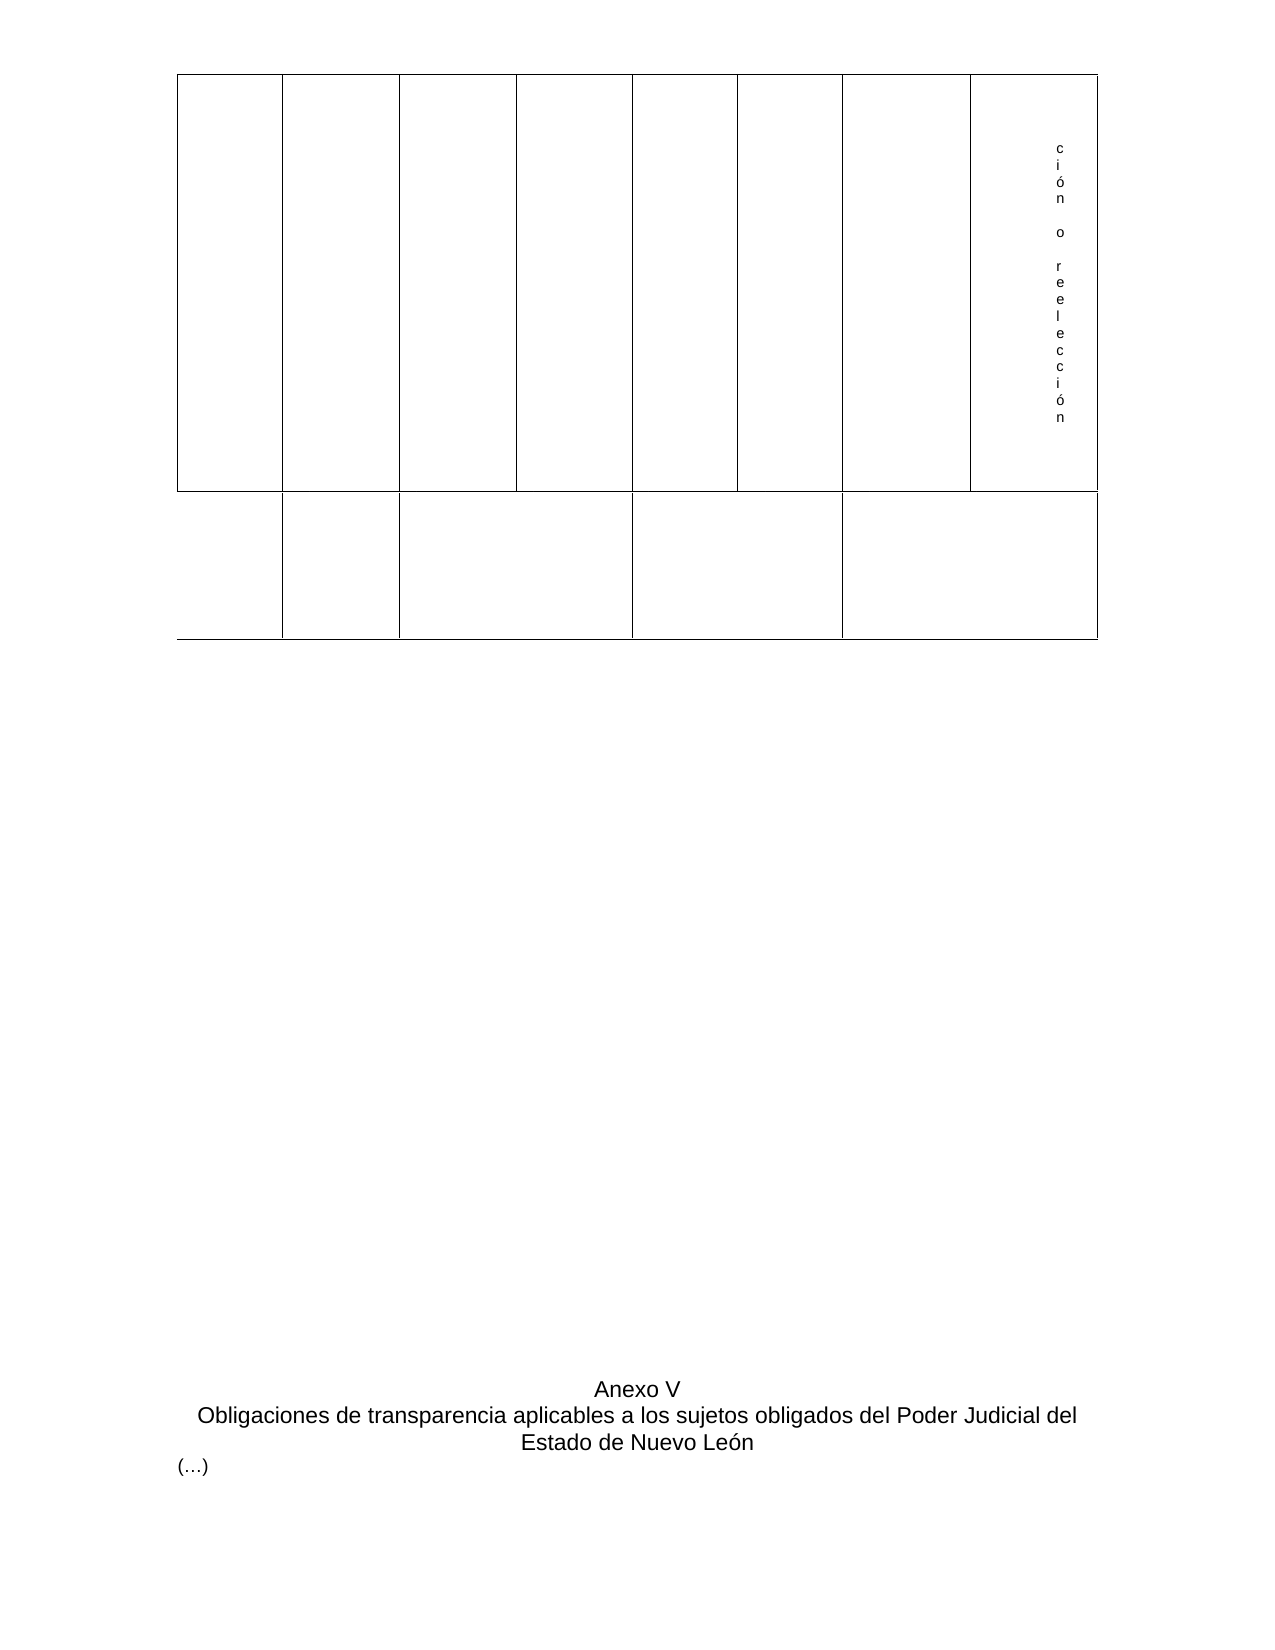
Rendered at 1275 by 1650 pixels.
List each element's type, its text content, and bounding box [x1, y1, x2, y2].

table_cell [310, 493, 399, 638]
table_cell [738, 493, 765, 638]
table_cell [649, 493, 737, 638]
table_cell [845, 493, 869, 638]
table_header ción o reelección [992, 76, 1097, 490]
table_cell [977, 493, 1097, 638]
table_cell [633, 75, 737, 491]
text (…) [177, 1455, 1097, 1476]
table_cell [178, 493, 282, 638]
table_cell [402, 493, 416, 638]
table_header [971, 75, 991, 491]
text Anexo V [177, 1376, 1097, 1402]
table_cell [517, 493, 533, 638]
text Obligaciones de transparencia aplicables a los sujetos obligados del Poder Judicial del Estado de Nuevo León [177, 1402, 1097, 1455]
table_cell [766, 493, 842, 638]
table_cell [517, 75, 632, 491]
table_cell [971, 493, 976, 638]
table_cell [634, 493, 648, 638]
table_cell [534, 493, 632, 638]
table_cell [417, 493, 516, 638]
table_cell [843, 75, 970, 491]
table_cell [285, 493, 309, 638]
table_cell [738, 75, 842, 491]
table_cell [178, 75, 282, 491]
table_cell [283, 75, 399, 491]
table_cell [400, 75, 516, 491]
table_cell [870, 493, 970, 638]
